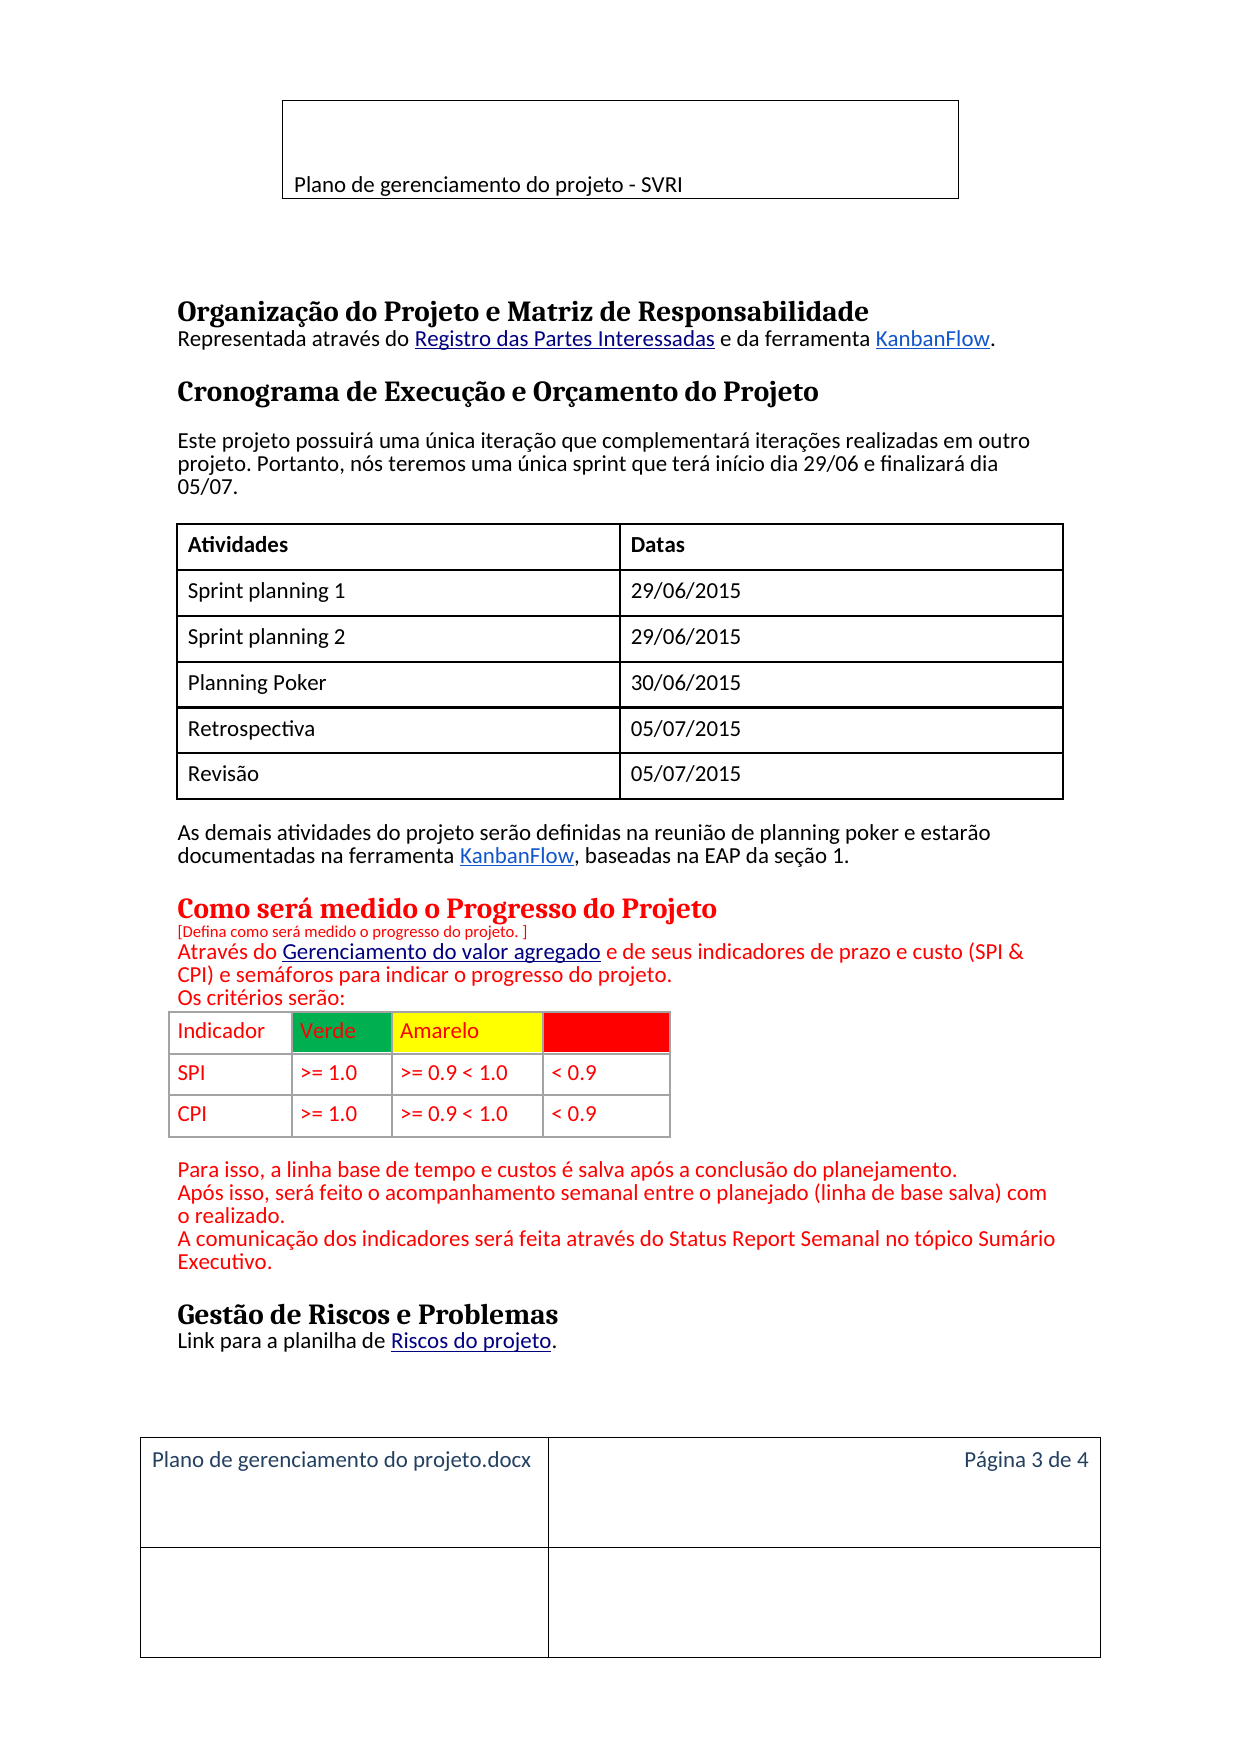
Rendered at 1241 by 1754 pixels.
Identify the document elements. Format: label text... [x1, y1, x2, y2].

table_cell 05/07/2015 [621, 709, 1062, 752]
text A comunicação dos indicadores será feita através do Status Report Semanal no tópico Sumário Executivo. [177, 1229, 1063, 1275]
table_cell >= 0.9 < 1.0 [393, 1096, 542, 1136]
table_cell 29/06/2015 [621, 571, 1062, 615]
table_cell 05/07/2015 [621, 754, 1062, 798]
text [Defina como será medido o progresso do projeto. ] [177, 925, 1063, 942]
table_header Vermelho [544, 1013, 669, 1052]
table_cell Revisão [178, 754, 619, 798]
table_cell Retrospectiva [178, 709, 619, 752]
text As demais atividades do projeto serão definidas na reunião de planning poker e estarão documentadas na ferramenta KanbanFlow, baseadas na EAP da seção 1. [177, 823, 1063, 869]
table_header Verde [293, 1013, 391, 1052]
table_cell < 0.9 [544, 1096, 669, 1136]
subtitle Organização do Projeto e Matriz de Responsabilidade [177, 296, 1063, 329]
text Este projeto possuirá uma única iteração que complementará iterações realizadas em outro projeto. Portanto, nós teremos uma única sprint que terá início dia 29/06 e finalizará dia 05/07. [177, 431, 1063, 500]
table_header Atividades [178, 525, 619, 569]
table_header Indicador [170, 1013, 291, 1052]
table_cell Planning Poker [178, 663, 619, 706]
subtitle Como será medido o Progresso do Projeto [177, 892, 1063, 925]
text Link para a planilha de Riscos do projeto. [177, 1332, 1063, 1355]
table_cell CPI [170, 1096, 291, 1136]
text Representada através do Registro das Partes Interessadas e da ferramenta KanbanFlow. [177, 329, 1063, 352]
subtitle Cronograma de Execução e Orçamento do Projeto [177, 375, 1063, 408]
table_cell Sprint planning 2 [178, 617, 619, 661]
table_cell >= 0.9 < 1.0 [393, 1055, 542, 1094]
table_cell 29/06/2015 [621, 617, 1062, 661]
text Para isso, a linha base de tempo e custos é salva após a conclusão do planejamento. [177, 1161, 1063, 1184]
text Através do Gerenciamento do valor agregado e de seus indicadores de prazo e custo (SPI & CPI) e semáforos para indicar o progresso do projeto. [177, 942, 1063, 988]
subtitle Gestão de Riscos e Problemas [177, 1298, 1063, 1332]
text Os critérios serão: [177, 988, 1063, 1011]
table_cell >= 1.0 [293, 1096, 391, 1136]
text Após isso, será feito o acompanhamento semanal entre o planejado (linha de base salva) com o realizado. [177, 1184, 1063, 1229]
table_cell SPI [170, 1055, 291, 1094]
table_cell Sprint planning 1 [178, 571, 619, 615]
table_cell 30/06/2015 [621, 663, 1062, 706]
table_cell < 0.9 [544, 1055, 669, 1094]
table_cell >= 1.0 [293, 1055, 391, 1094]
table_header Datas [621, 525, 1062, 569]
table_header Amarelo [393, 1013, 542, 1052]
